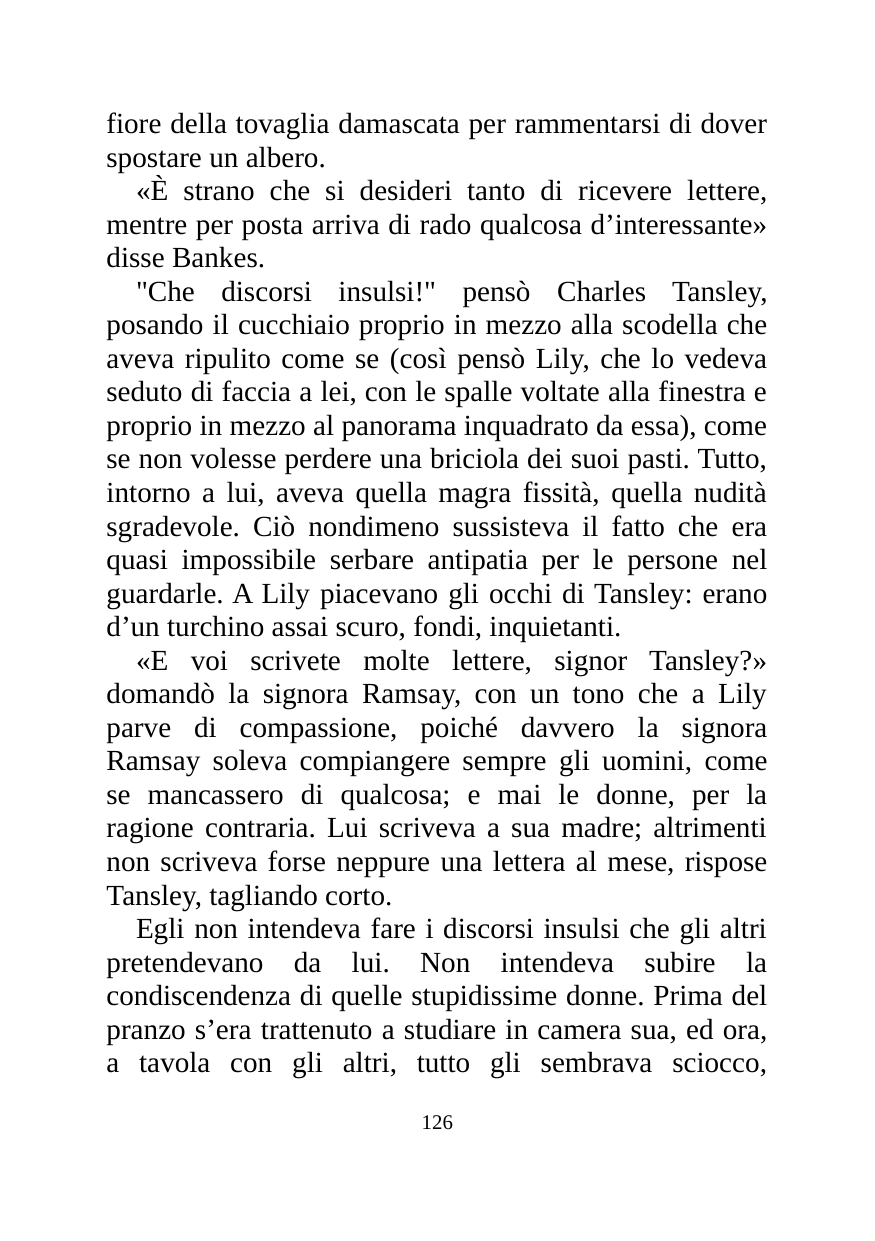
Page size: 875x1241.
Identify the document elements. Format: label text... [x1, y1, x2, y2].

text «È strano che si desideri tanto di ricevere lettere, mentre per posta arriva di rado qualcosa d’interessante» disse Bankes. [106, 173, 768, 274]
text fiore della tovaglia damascata per rammentarsi di dover spostare un albero. [106, 106, 768, 173]
text "Che discorsi insulsi!" pensò Charles Tansley, posando il cucchiaio proprio in mezzo alla scodella che aveva ripulito come se (così pensò Lily, che lo vedeva seduto di faccia a lei, con le spalle voltate alla finestra e proprio in mezzo al panorama inquadrato da essa), come se non volesse perdere una briciola dei suoi pasti. Tutto, intorno a lui, aveva quella magra fissità, quella nudità sgradevole. Ciò nondimeno sussisteva il fatto che era quasi impossibile serbare antipatia per le persone nel guardarle. A Lily piacevano gli occhi di Tansley: erano d’un turchino assai scuro, fondi, inquietanti. [106, 274, 768, 643]
text Egli non intendeva fare i discorsi insulsi che gli altri pretendevano da lui. Non intendeva subire la condiscendenza di quelle stupidissime donne. Prima del pranzo s’era trattenuto a studiare in camera sua, ed ora, a tavola con gli altri, tutto gli sembrava sciocco, [106, 911, 768, 1079]
text «E voi scrivete molte lettere, signor Tansley?» domandò la signora Ramsay, con un tono che a Lily parve di compassione, poiché davvero la signora Ramsay soleva compiangere sempre gli uomini, come se mancassero di qualcosa; e mai le donne, per la ragione contraria. Lui scriveva a sua madre; altrimenti non scriveva forse neppure una lettera al mese, rispose Tansley, tagliando corto. [106, 643, 768, 911]
